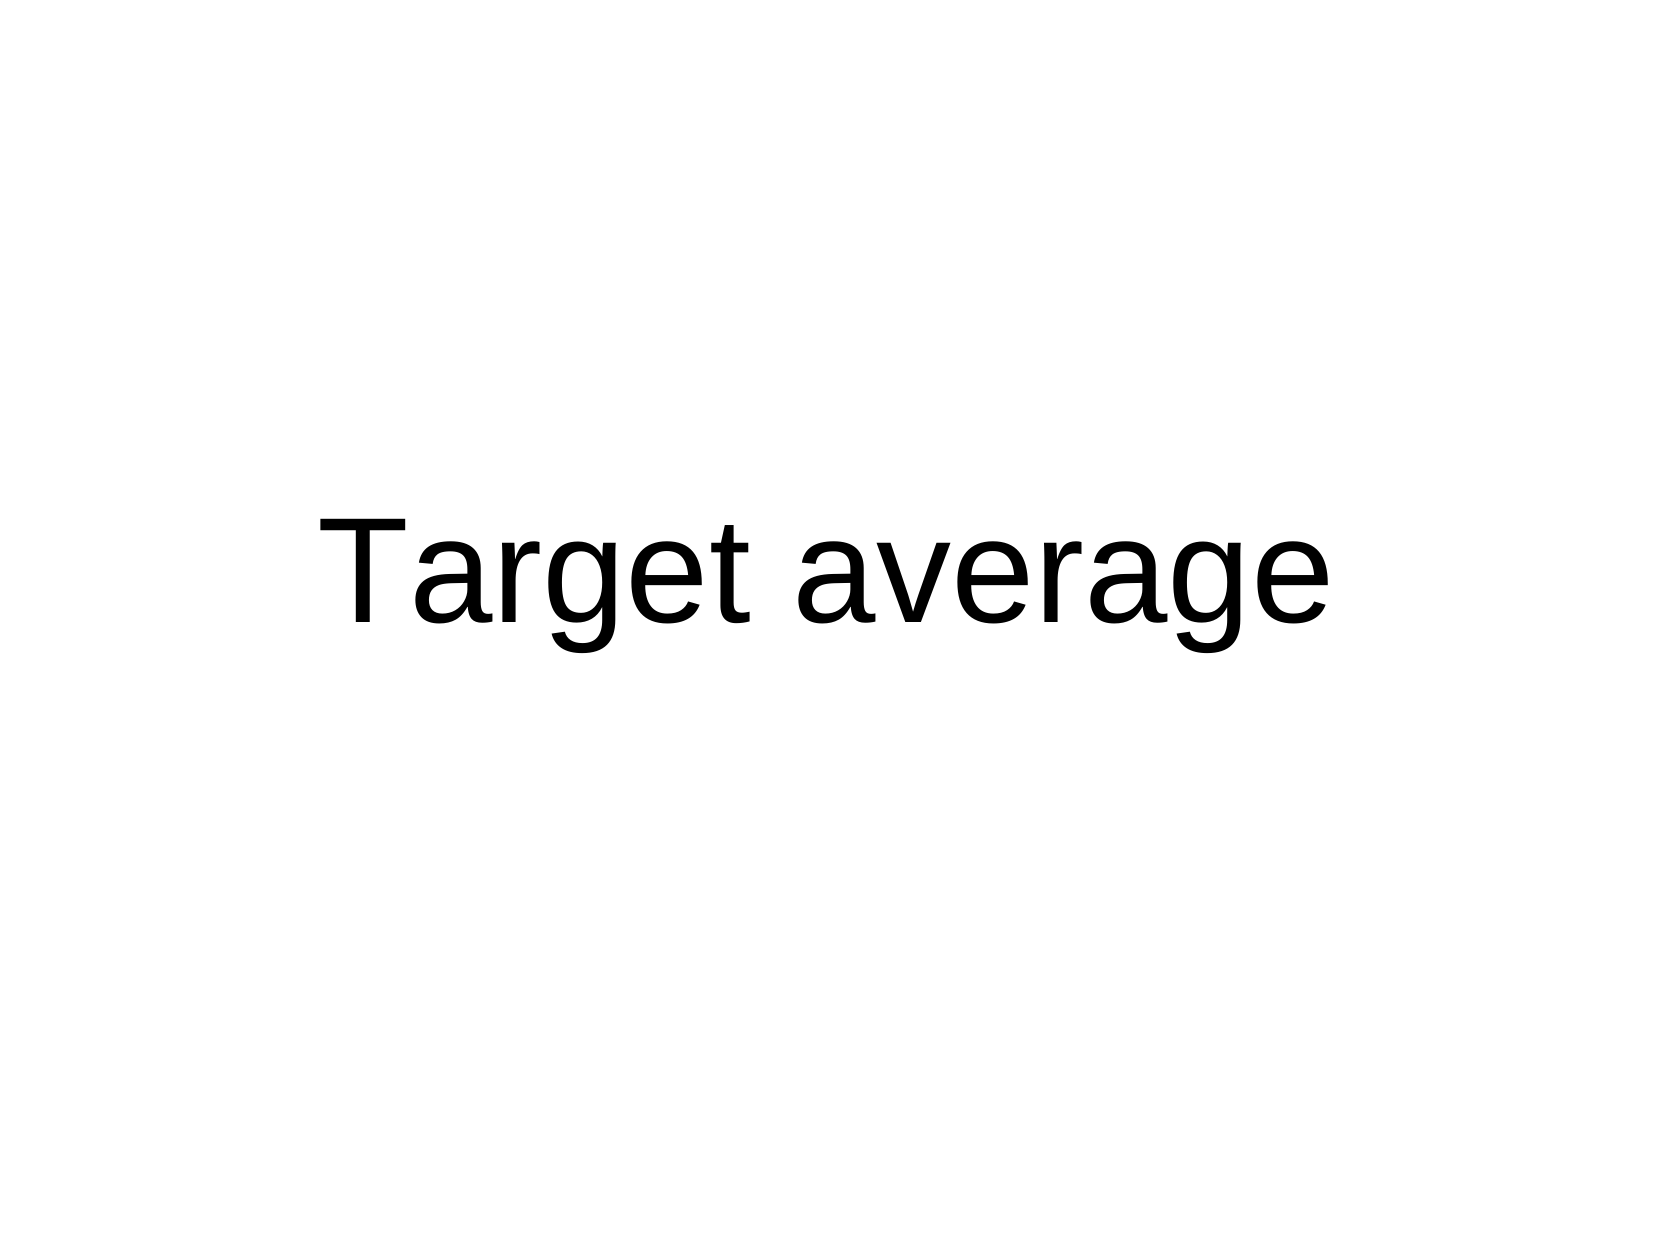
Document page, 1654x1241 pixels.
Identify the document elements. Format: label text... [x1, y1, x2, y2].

title Target average [82, 56, 1571, 1086]
